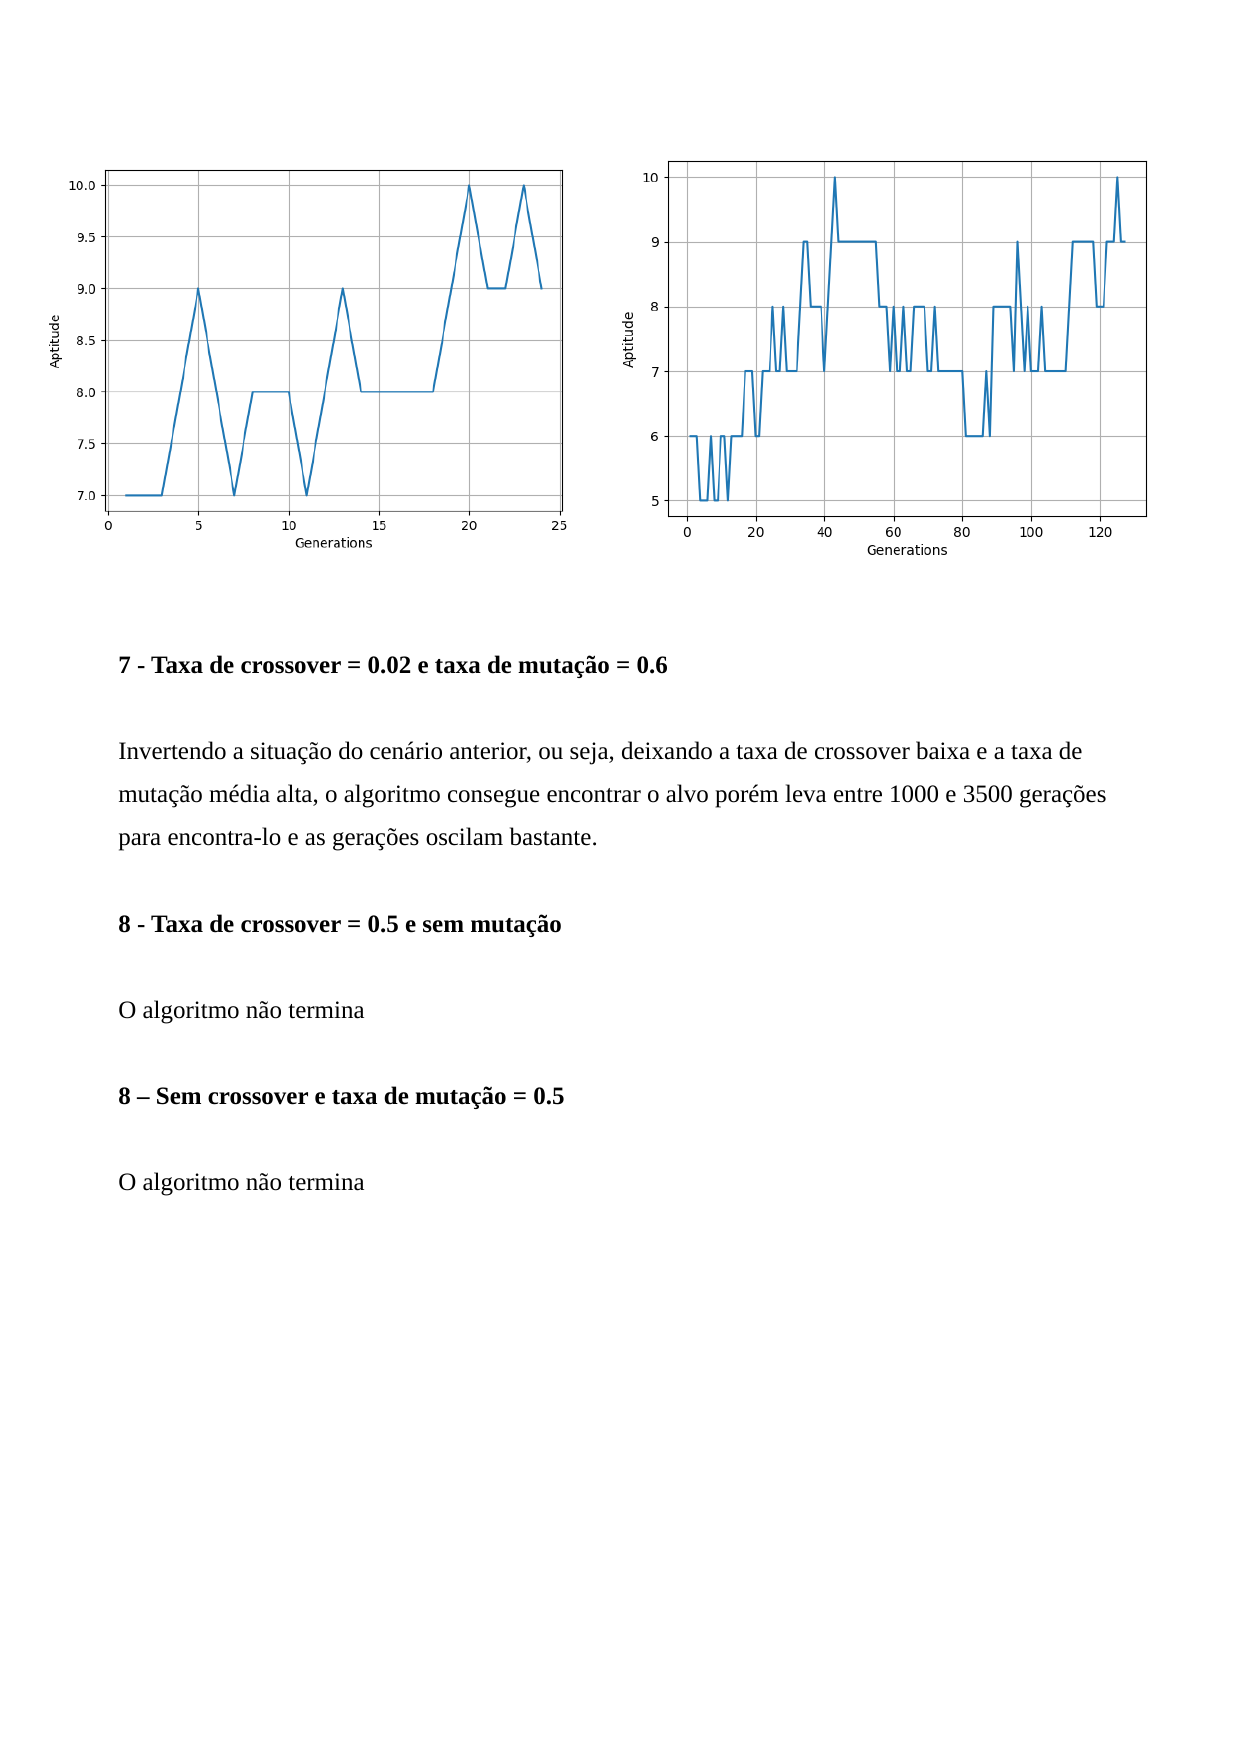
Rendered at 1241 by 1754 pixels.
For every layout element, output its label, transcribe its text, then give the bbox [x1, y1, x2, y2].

text 7 - Taxa de crossover = 0.02 e taxa de mutação = 0.6 [118, 650, 1122, 679]
text Invertendo a situação do cenário anterior, ou seja, deixando a taxa de crossover baixa e a taxa de mutação média alta, o algoritmo consegue encontrar o alvo porém leva entre 1000 e 3500 gerações para encontra-lo e as gerações oscilam bastante. [118, 736, 1122, 851]
text O algoritmo não termina [118, 995, 1122, 1024]
picture [31, 105, 1207, 567]
text 8 - Taxa de crossover = 0.5 e sem mutação [118, 909, 1122, 937]
text O algoritmo não termina [118, 1167, 1122, 1196]
text 8 – Sem crossover e taxa de mutação = 0.5 [118, 1081, 1122, 1110]
